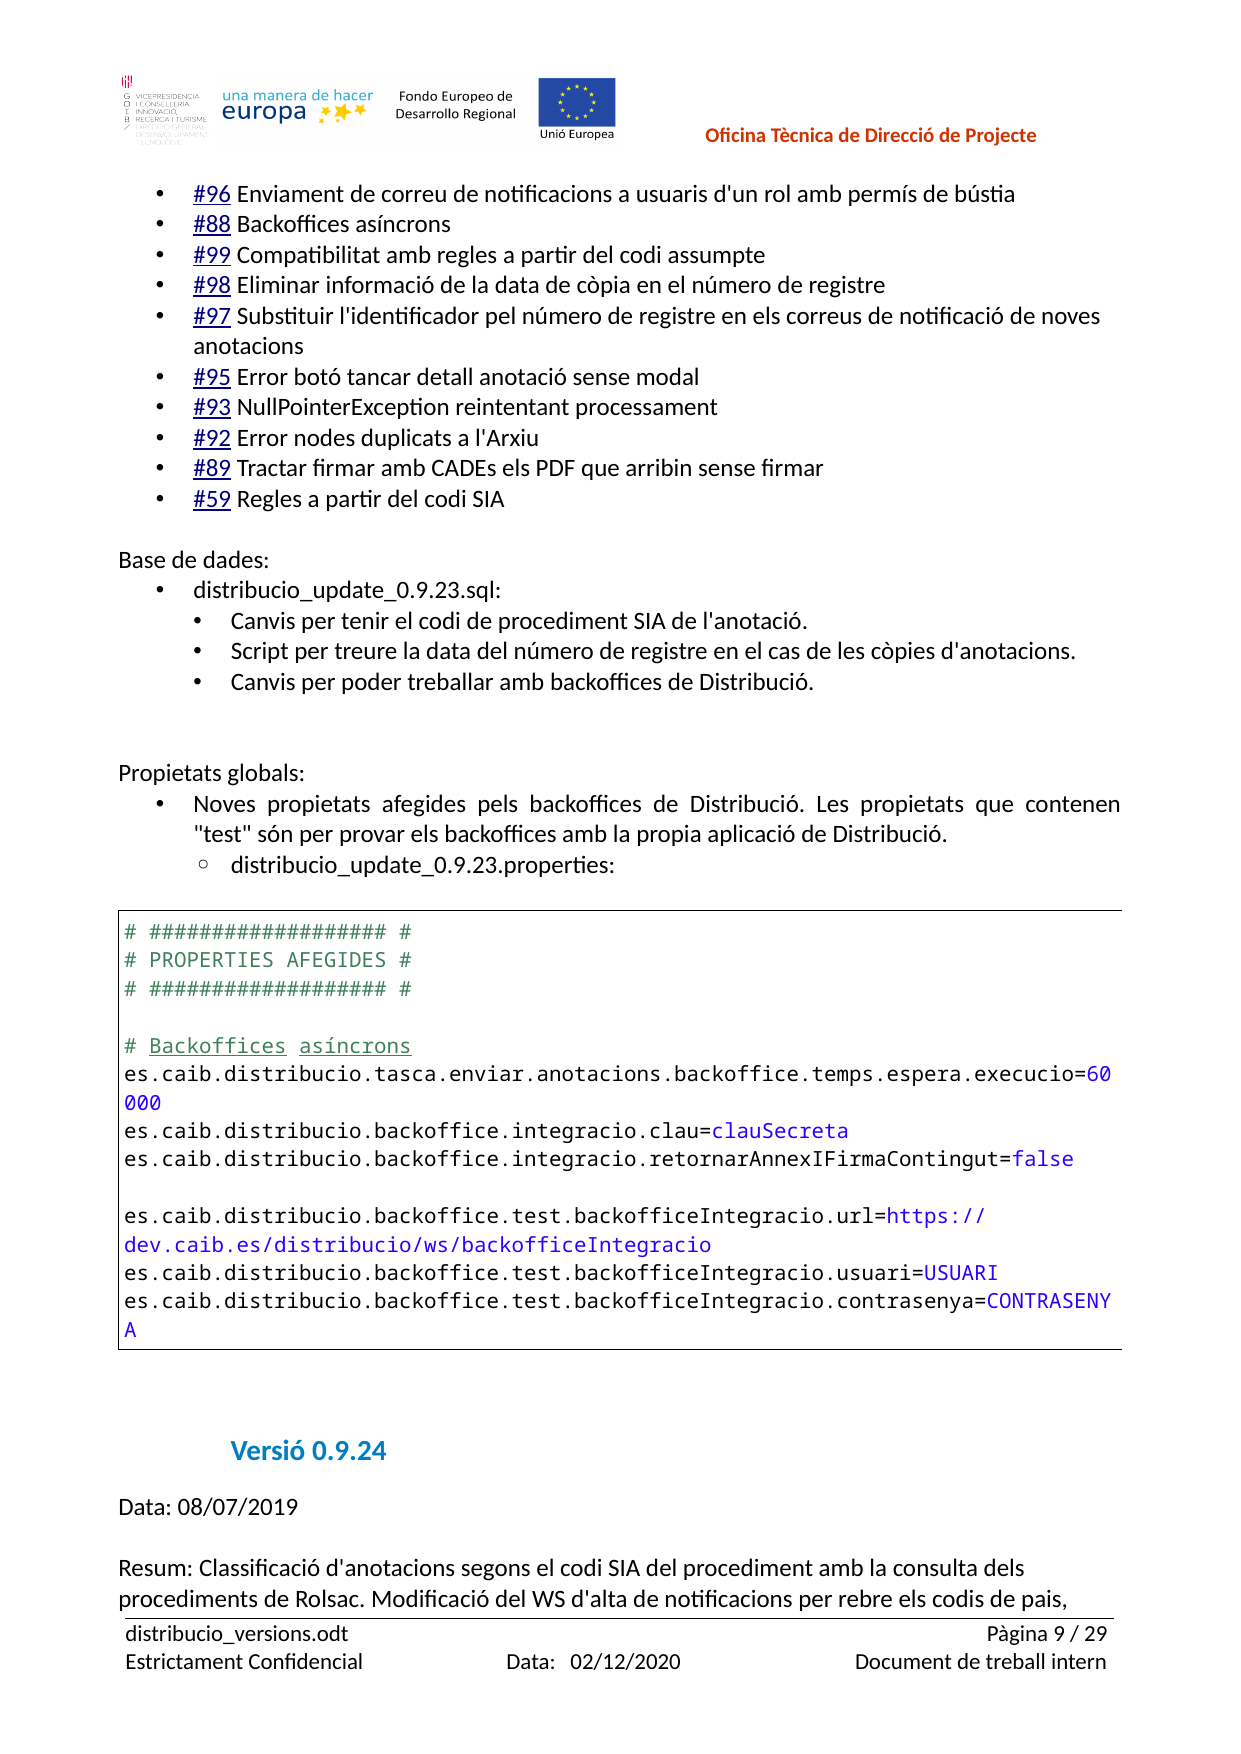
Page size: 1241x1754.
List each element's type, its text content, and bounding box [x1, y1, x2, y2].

list #98 Eliminar informació de la data de còpia en el número de registre [156, 269, 1122, 300]
text Data: 08/07/2019 [118, 1491, 1122, 1522]
list Noves propietats afegides pels backoffices de Distribució. Les propietats que contenen "test" són per provar els backoffices amb la propia aplicació de Distribució. [156, 788, 1122, 849]
list #96 Enviament de correu de notificacions a usuaris d'un rol amb permís de bústia [156, 178, 1122, 208]
list #93 NullPointerException reintentant processament [156, 391, 1122, 422]
list distribucio_update_0.9.23.properties: [193, 849, 1122, 880]
list distribucio_update_0.9.23.sql: [156, 574, 1122, 605]
text Base de dades: [118, 544, 1122, 574]
list #59 Regles a partir del codi SIA [156, 483, 1122, 513]
list #97 Substituir l'identificador pel número de registre en els correus de notificació de noves anotacions [156, 300, 1122, 361]
list #99 Compatibilitat amb regles a partir del codi assumpte [156, 239, 1122, 269]
text Propietats globals: [118, 758, 1122, 788]
list Canvis per tenir el codi de procediment SIA de l'anotació. [193, 605, 1122, 636]
list #92 Error nodes duplicats a l'Arxiu [156, 422, 1122, 452]
text Resum: Classificació d'anotacions segons el codi SIA del procediment amb la consulta dels procediments de Rolsac. Modificació del WS d'alta de notificacions per rebre els codis de pais, [118, 1552, 1122, 1613]
picture [219, 73, 621, 147]
picture [118, 73, 213, 147]
subtitle Versió 0.9.24 [153, 1432, 1122, 1468]
list Script per treure la data del número de registre en el cas de les còpies d'anotacions. [193, 636, 1122, 666]
list #89 Tractar firmar amb CADEs els PDF que arribin sense firmar [156, 452, 1122, 483]
list Canvis per poder treballar amb backoffices de Distribució. [193, 666, 1122, 697]
table_header # ################### # # PROPERTIES AFEGIDES # # ################### # # Backoffices asíncrons es.caib.distribucio.tasca.enviar.anotacions.backoffice.temps.espera.execucio=60000 es.caib.distribucio.backoffice.integracio.clau=clauSecreta es.caib.distribucio.backoffice.integracio.retornarAnnexIFirmaContingut=false es.caib.distribucio.backoffice.test.backofficeIntegracio.url=https://dev.caib.es/distribucio/ws/backofficeIntegracio es.caib.distribucio.backoffice.test.backofficeIntegracio.usuari=USUARI es.caib.distribucio.backoffice.test.backofficeIntegracio.contrasenya=CONTRASENYA [119, 911, 1122, 1349]
list #88 Backoffices asíncrons [156, 208, 1122, 239]
list #95 Error botó tancar detall anotació sense modal [156, 361, 1122, 391]
